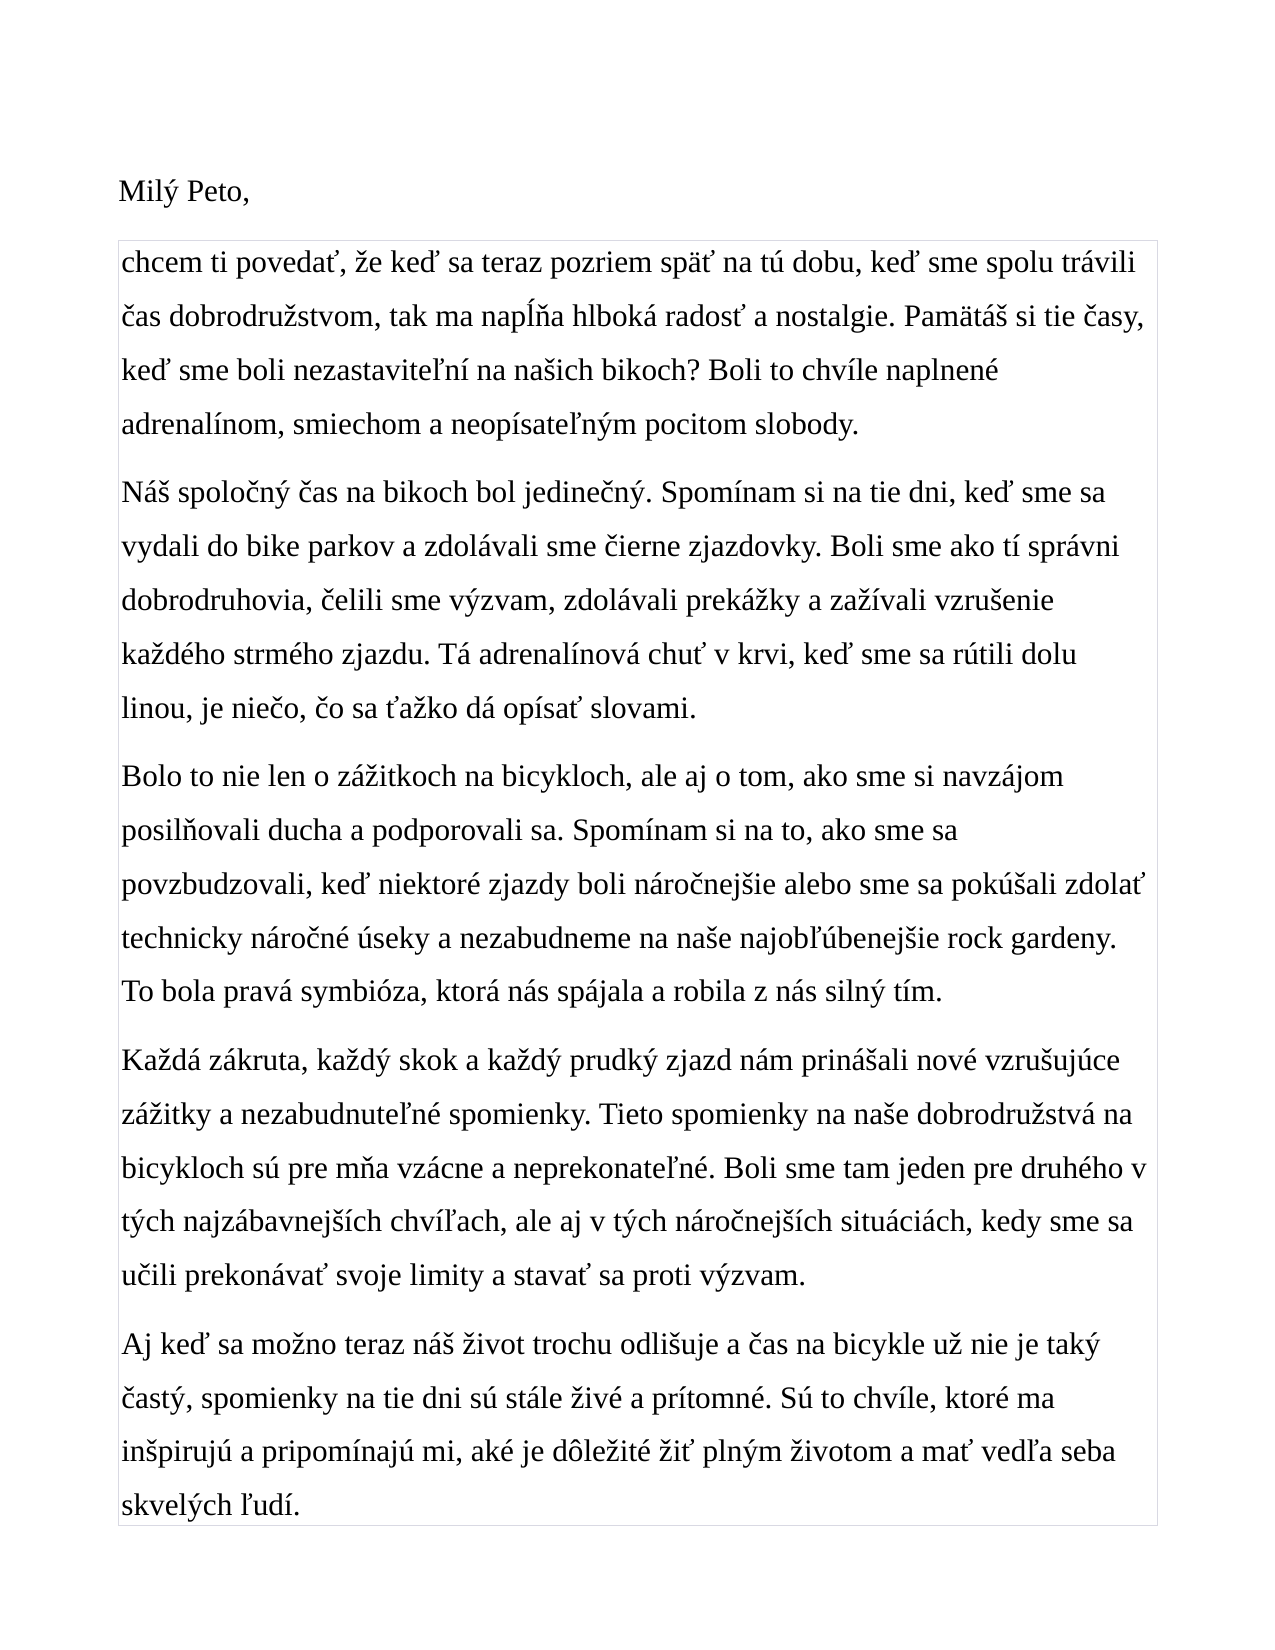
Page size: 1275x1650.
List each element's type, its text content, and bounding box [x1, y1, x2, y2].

text chcem ti povedať, že keď sa teraz pozriem späť na tú dobu, keď sme spolu trávili čas dobrodružstvom, tak ma napĺňa hlboká radosť a nostalgie. Pamätáš si tie časy, keď sme boli nezastaviteľní na našich bikoch? Boli to chvíle naplnené adrenalínom, smiechom a neopísateľným pocitom slobody. [119, 241, 1157, 441]
text Náš spoločný čas na bikoch bol jedinečný. Spomínam si na tie dni, keď sme sa vydali do bike parkov a zdolávali sme čierne zjazdovky. Boli sme ako tí správni dobrodruhovia, čelili sme výzvam, zdolávali prekážky a zažívali vzrušenie každého strmého zjazdu. Tá adrenalínová chuť v krvi, keď sme sa rútili dolu linou, je niečo, čo sa ťažko dá opísať slovami. [119, 470, 1157, 725]
text Každá zákruta, každý skok a každý prudký zjazd nám prinášali nové vzrušujúce zážitky a nezabudnuteľné spomienky. Tieto spomienky na naše dobrodružstvá na bicykloch sú pre mňa vzácne a neprekonateľné. Boli sme tam jeden pre druhého v tých najzábavnejších chvíľach, ale aj v tých náročnejších situáciách, kedy sme sa učili prekonávať svoje limity a stavať sa proti výzvam. [119, 1038, 1157, 1292]
text Aj keď sa možno teraz náš život trochu odlišuje a čas na bicykle už nie je taký častý, spomienky na tie dni sú stále živé a prítomné. Sú to chvíle, ktoré ma inšpirujú a pripomínajú mi, aké je dôležité žiť plným životom a mať vedľa seba skvelých ľudí. [119, 1322, 1157, 1525]
text Bolo to nie len o zážitkoch na bicykloch, ale aj o tom, ako sme si navzájom posilňovali ducha a podporovali sa. Spomínam si na to, ako sme sa povzbudzovali, keď niektoré zjazdy boli náročnejšie alebo sme sa pokúšali zdolať technicky náročné úseky a nezabudneme na naše najobľúbenejšie rock gardeny. To bola pravá symbióza, ktorá nás spájala a robila z nás silný tím. [119, 754, 1157, 1009]
text Milý Peto, [118, 118, 1157, 208]
